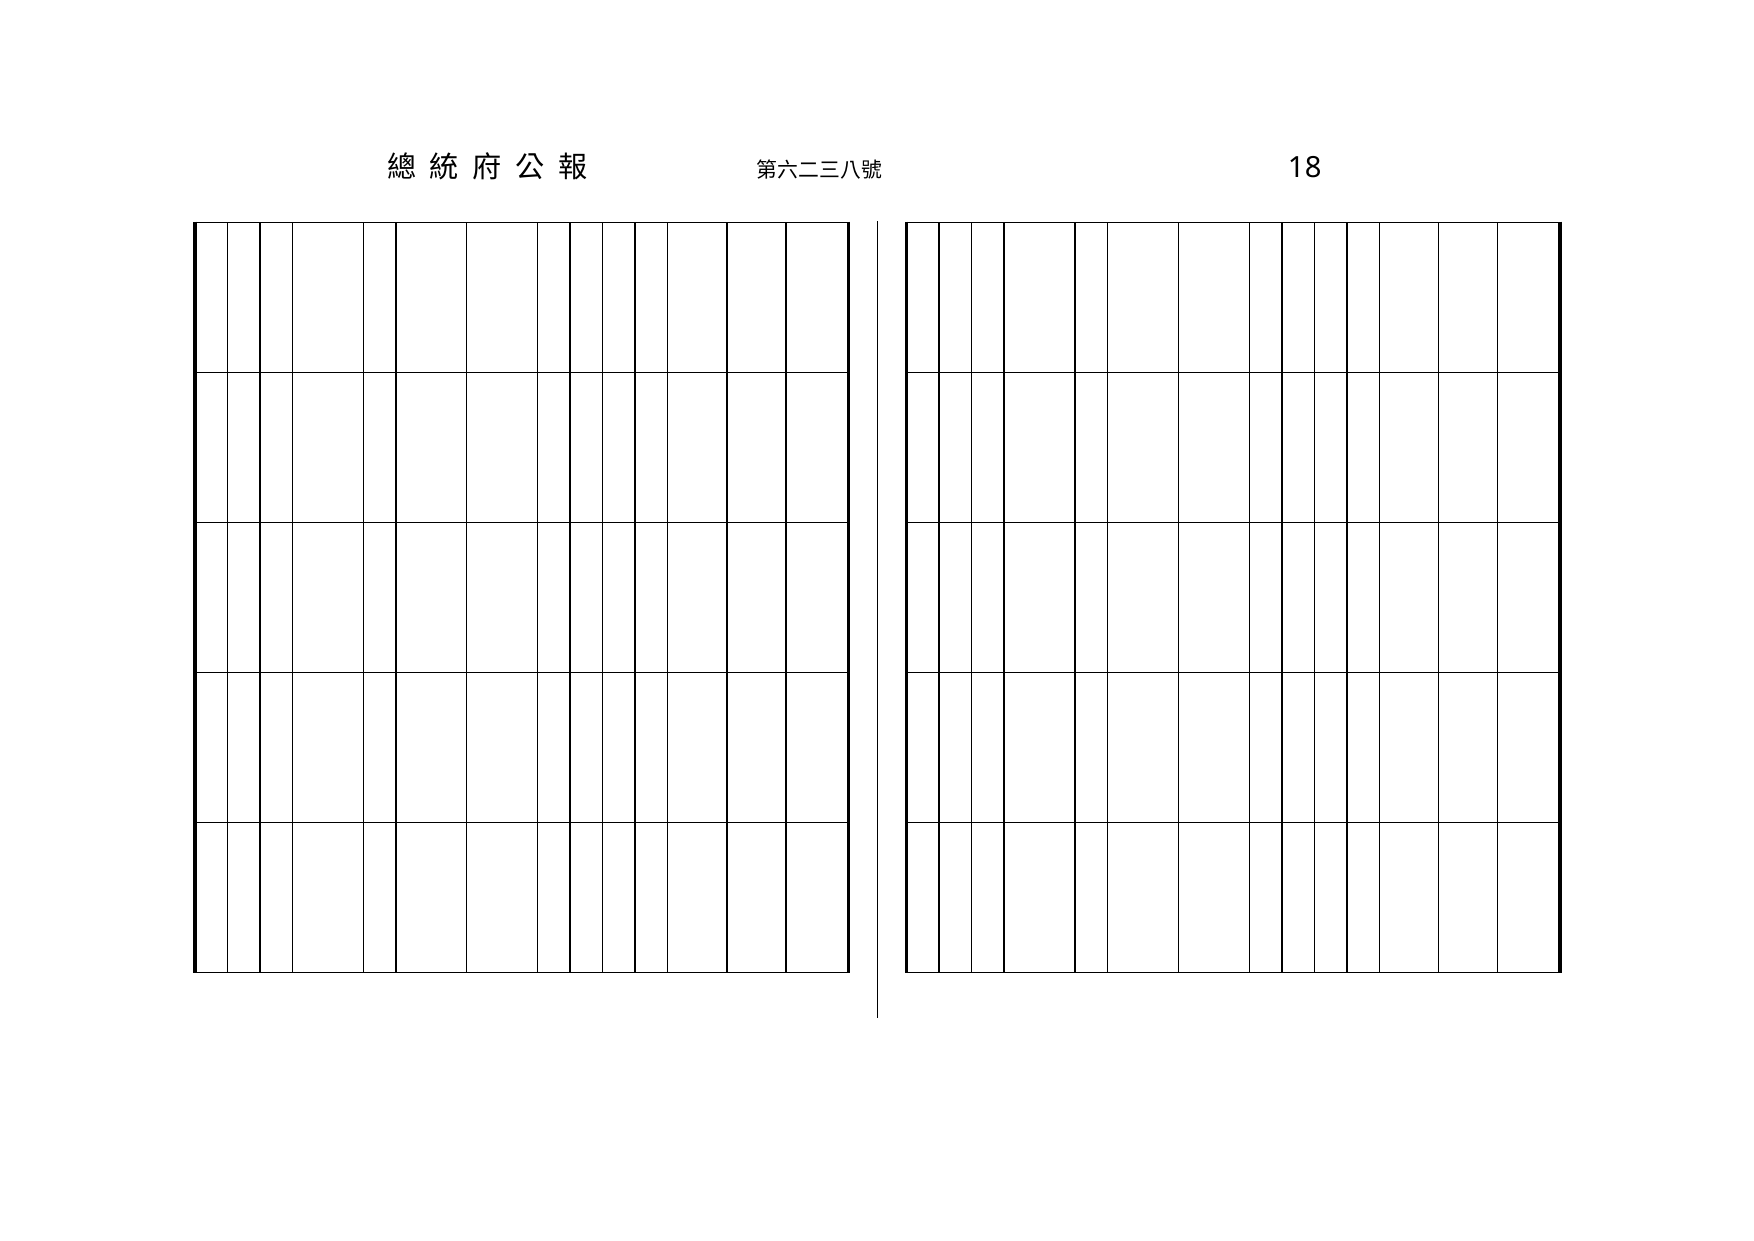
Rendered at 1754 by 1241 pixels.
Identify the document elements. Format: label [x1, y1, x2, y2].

table_cell [1108, 673, 1131, 822]
table_cell [467, 223, 490, 372]
table_cell [1005, 673, 1028, 822]
table_cell [228, 823, 259, 972]
table_cell [756, 373, 785, 522]
table_cell [261, 223, 292, 372]
table_cell [697, 673, 726, 822]
table_cell [636, 223, 667, 372]
table_cell [197, 523, 227, 672]
table_cell [316, 373, 339, 522]
table_cell [1179, 523, 1202, 672]
table_cell [1226, 223, 1249, 372]
table_cell [816, 823, 847, 972]
table_cell [293, 673, 316, 822]
table_cell [419, 823, 443, 972]
table_cell [1439, 523, 1468, 672]
table_cell [293, 523, 316, 672]
table_cell [728, 223, 756, 372]
table_cell [1527, 373, 1558, 522]
table_cell [636, 523, 667, 672]
table_cell [1131, 523, 1155, 672]
table_cell [1108, 373, 1131, 522]
table_cell [1226, 523, 1249, 672]
table_cell [1315, 223, 1346, 372]
table_cell [1076, 823, 1107, 972]
table_cell [364, 523, 395, 672]
table_cell [1380, 373, 1409, 522]
table_cell [443, 823, 466, 972]
table_cell [443, 373, 466, 522]
table_cell [1131, 223, 1155, 372]
table_cell [940, 673, 971, 822]
table_cell [1179, 673, 1202, 822]
table_cell [490, 223, 514, 372]
table_cell [228, 373, 259, 522]
table_cell [1409, 673, 1438, 822]
table_cell [668, 673, 697, 822]
table_cell [636, 373, 667, 522]
table_cell [1283, 223, 1314, 372]
table_cell [940, 523, 971, 672]
table_cell [538, 673, 569, 822]
table_cell [603, 823, 634, 972]
table_cell [668, 373, 697, 522]
table_cell [728, 373, 756, 522]
table_cell [787, 223, 816, 372]
table_cell [940, 223, 971, 372]
table_cell [364, 223, 395, 372]
table_cell [972, 823, 1003, 972]
table_cell [1315, 523, 1346, 672]
table_cell [1498, 373, 1527, 522]
table_cell [364, 823, 395, 972]
table_cell [467, 823, 490, 972]
table_cell [514, 673, 537, 822]
table_cell [1468, 673, 1497, 822]
table_cell [1380, 523, 1409, 672]
table_cell [787, 373, 816, 522]
table_cell [603, 673, 634, 822]
table_cell [972, 223, 1003, 372]
table_cell [1076, 523, 1107, 672]
table_cell [1202, 223, 1226, 372]
table_cell [816, 523, 847, 672]
table_cell [364, 673, 395, 822]
table_cell [1498, 823, 1527, 972]
table_cell [603, 223, 634, 372]
table_cell [397, 523, 419, 672]
table_cell [1051, 373, 1074, 522]
table_cell [1250, 373, 1281, 522]
table_cell [1498, 673, 1527, 822]
table_cell [1005, 373, 1028, 522]
table_cell [1179, 373, 1202, 522]
table_cell [340, 373, 363, 522]
table_cell [571, 373, 602, 522]
table_cell [1250, 523, 1281, 672]
table_cell [697, 823, 726, 972]
table_cell [1468, 523, 1497, 672]
table_cell [940, 373, 971, 522]
table_cell [1348, 223, 1379, 372]
table_cell [756, 223, 785, 372]
table_cell [1051, 223, 1074, 372]
table_cell [1409, 373, 1438, 522]
table_cell [1250, 223, 1281, 372]
table_cell [197, 373, 227, 522]
table_cell [1348, 673, 1379, 822]
table_cell [197, 823, 227, 972]
table_cell [571, 523, 602, 672]
table_cell [316, 673, 339, 822]
table_cell [571, 673, 602, 822]
table_cell [1076, 373, 1107, 522]
table_cell [1155, 673, 1178, 822]
table_cell [1155, 373, 1178, 522]
table_cell [1155, 523, 1178, 672]
table_cell [1380, 823, 1409, 972]
table_cell [490, 673, 514, 822]
table_cell [1380, 673, 1409, 822]
table_cell [1468, 823, 1497, 972]
table_cell [261, 373, 292, 522]
table_cell [340, 673, 363, 822]
table_cell [1226, 823, 1249, 972]
table_cell [1468, 373, 1497, 522]
table_cell [228, 673, 259, 822]
table_cell [1108, 223, 1131, 372]
table_cell [419, 523, 443, 672]
table_cell [1283, 373, 1314, 522]
table_cell [697, 223, 726, 372]
table_cell [467, 673, 490, 822]
table_cell [316, 823, 339, 972]
table_cell [316, 523, 339, 672]
table_cell [1409, 223, 1438, 372]
table_cell [1155, 223, 1178, 372]
table_cell [443, 523, 466, 672]
table_cell [397, 823, 419, 972]
table_cell [668, 223, 697, 372]
table_cell [293, 823, 316, 972]
table_cell [261, 523, 292, 672]
table_cell [603, 523, 634, 672]
table_cell [514, 523, 537, 672]
table_cell [490, 523, 514, 672]
table_cell [1051, 673, 1074, 822]
table_cell [364, 373, 395, 522]
table_cell [1202, 673, 1226, 822]
table_cell [668, 523, 697, 672]
table_cell [538, 523, 569, 672]
table_cell [490, 823, 514, 972]
table_cell [1131, 673, 1155, 822]
table_cell [908, 373, 938, 522]
table_cell [972, 373, 1003, 522]
table_cell [1131, 373, 1155, 522]
table_cell [514, 823, 537, 972]
table_cell [571, 223, 602, 372]
table_cell [1348, 373, 1379, 522]
table_cell [908, 223, 938, 372]
table_cell [1439, 673, 1468, 822]
table_cell [1527, 823, 1558, 972]
table_cell [1226, 373, 1249, 522]
table_cell [316, 223, 339, 372]
table_cell [490, 373, 514, 522]
table_cell [1108, 523, 1131, 672]
table_cell [1315, 823, 1346, 972]
table_cell [756, 823, 785, 972]
table_cell [1028, 373, 1051, 522]
table_cell [1439, 823, 1468, 972]
table_cell [972, 673, 1003, 822]
table_cell [636, 673, 667, 822]
table_cell [1250, 823, 1281, 972]
table_cell [293, 223, 316, 372]
table_cell [1202, 523, 1226, 672]
table_cell [467, 373, 490, 522]
table_cell [1439, 223, 1468, 372]
table_cell [228, 523, 259, 672]
table_cell [1348, 823, 1379, 972]
table_cell [419, 673, 443, 822]
table_cell [419, 223, 443, 372]
table_cell [756, 673, 785, 822]
table_cell [908, 823, 938, 972]
table_cell [1131, 823, 1155, 972]
table_cell [816, 223, 847, 372]
table_cell [261, 673, 292, 822]
table_cell [1527, 523, 1558, 672]
table_cell [1315, 673, 1346, 822]
table_cell [816, 373, 847, 522]
table_cell [1283, 673, 1314, 822]
table_cell [728, 823, 756, 972]
table_cell [1051, 823, 1074, 972]
table_cell [1005, 523, 1028, 672]
table_cell [1076, 673, 1107, 822]
table_cell [443, 673, 466, 822]
table_cell [228, 223, 259, 372]
table_cell [340, 823, 363, 972]
table_cell [1202, 823, 1226, 972]
table_cell [1076, 223, 1107, 372]
table_cell [1108, 823, 1131, 972]
table_cell [1468, 223, 1497, 372]
table_cell [467, 523, 490, 672]
table_cell [397, 673, 419, 822]
table_cell [1005, 223, 1028, 372]
table_cell [728, 673, 756, 822]
table_cell [697, 373, 726, 522]
table_cell [419, 373, 443, 522]
table_cell [908, 523, 938, 672]
table_cell [787, 673, 816, 822]
table_cell [756, 523, 785, 672]
table_cell [571, 823, 602, 972]
table_cell [397, 373, 419, 522]
table_cell [1179, 223, 1202, 372]
table_cell [1348, 523, 1379, 672]
table_cell [1439, 373, 1468, 522]
table_cell [1283, 823, 1314, 972]
table_cell [1498, 523, 1527, 672]
table_cell [1028, 223, 1051, 372]
table_cell [1498, 223, 1527, 372]
table_cell [1409, 523, 1438, 672]
table_cell [787, 823, 816, 972]
table_cell [940, 823, 971, 972]
table_cell [603, 373, 634, 522]
table_cell [1250, 673, 1281, 822]
table_cell [1028, 673, 1051, 822]
table_cell [787, 523, 816, 672]
table_cell [1380, 223, 1409, 372]
table_cell [1028, 823, 1051, 972]
table_cell [1409, 823, 1438, 972]
table_cell [1315, 373, 1346, 522]
table_cell [728, 523, 756, 672]
table_cell [397, 223, 419, 372]
table_cell [1005, 823, 1028, 972]
table_cell [443, 223, 466, 372]
table_cell [514, 223, 537, 372]
table_cell [1028, 523, 1051, 672]
table_cell [816, 673, 847, 822]
table_cell [908, 673, 938, 822]
table_cell [668, 823, 697, 972]
table_cell [197, 223, 227, 372]
table_cell [538, 823, 569, 972]
table_cell [972, 523, 1003, 672]
table_cell [1226, 673, 1249, 822]
table_cell [697, 523, 726, 672]
table_cell [293, 373, 316, 522]
table_cell [636, 823, 667, 972]
table_cell [1527, 223, 1558, 372]
table_cell [1155, 823, 1178, 972]
table_cell [197, 673, 227, 822]
table_cell [261, 823, 292, 972]
table_cell [1051, 523, 1074, 672]
table_cell [340, 223, 363, 372]
table_cell [514, 373, 537, 522]
table_cell [538, 373, 569, 522]
table_cell [1527, 673, 1558, 822]
table_cell [1179, 823, 1202, 972]
table_cell [340, 523, 363, 672]
table_cell [1202, 373, 1226, 522]
table_cell [538, 223, 569, 372]
table_cell [1283, 523, 1314, 672]
